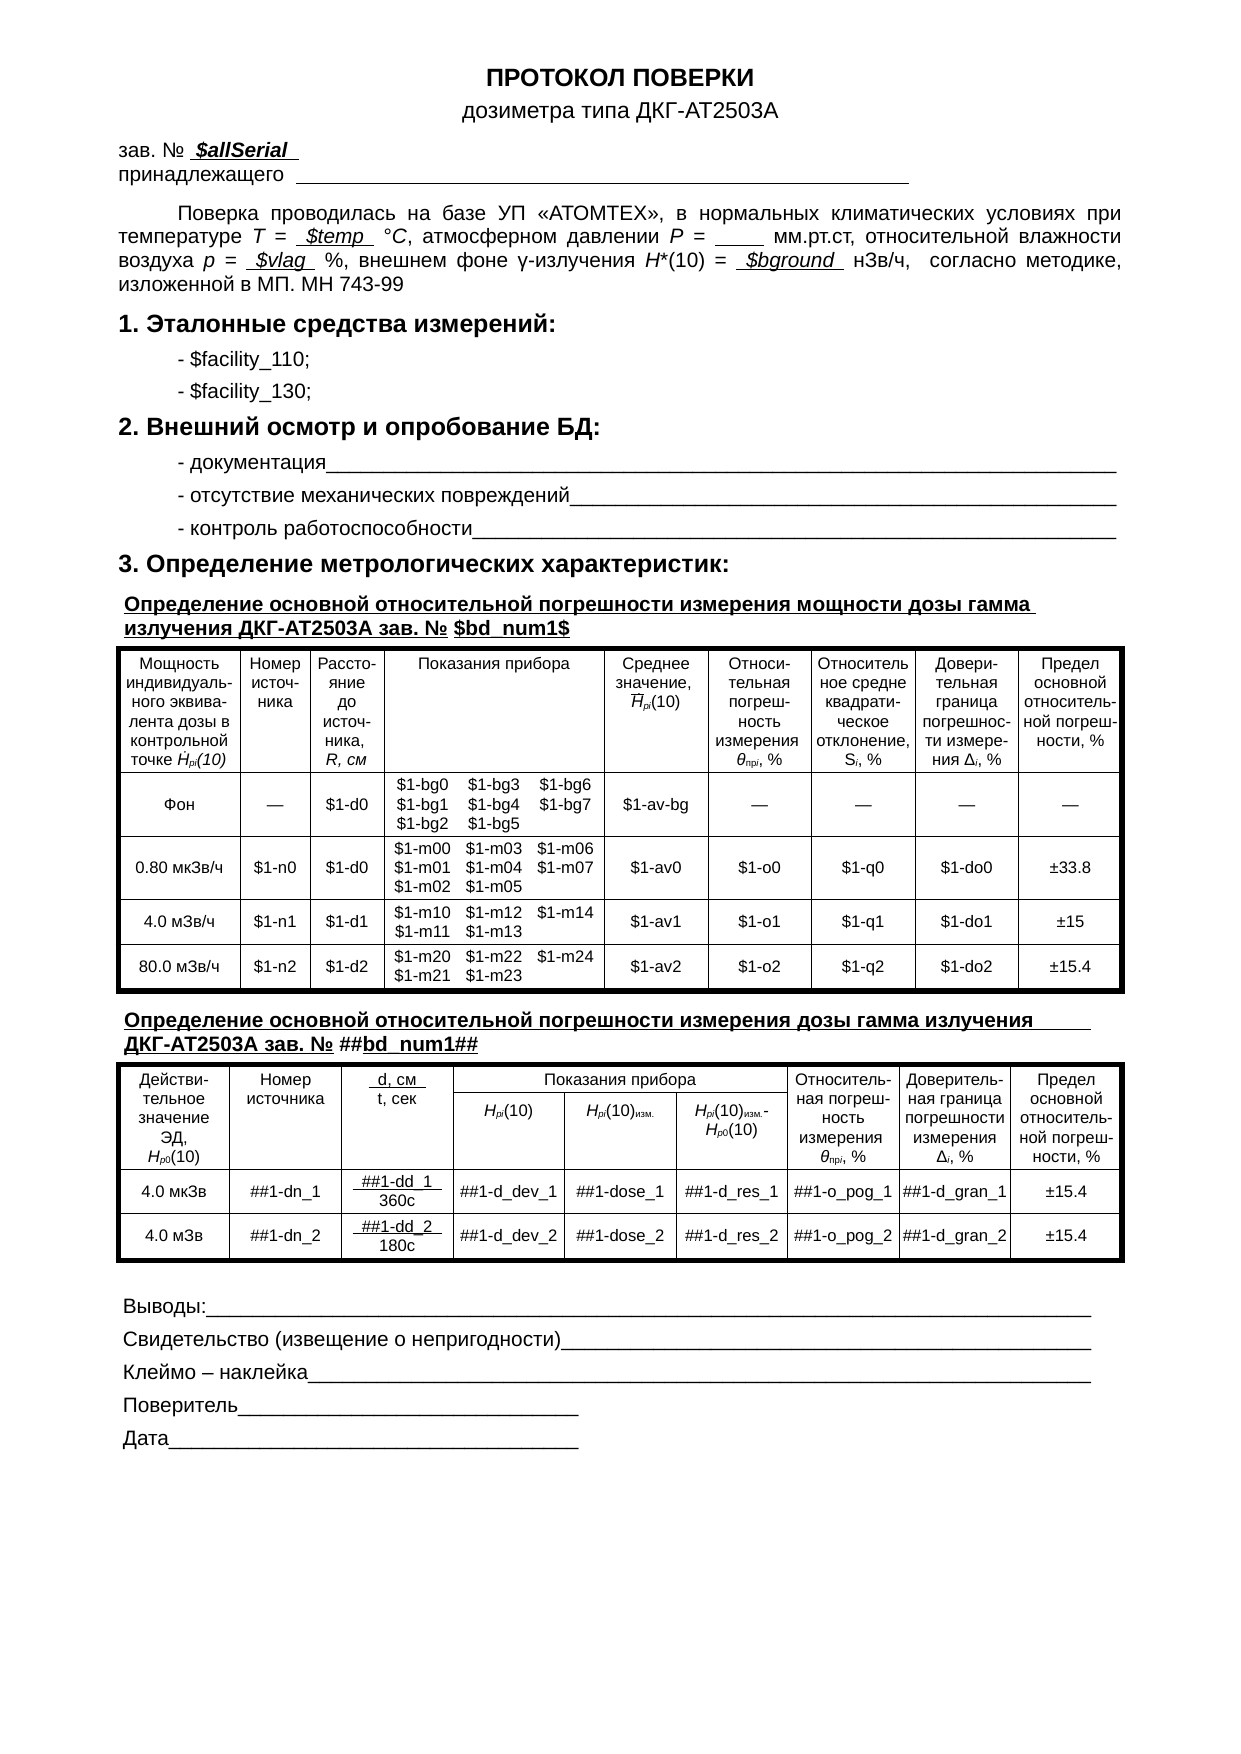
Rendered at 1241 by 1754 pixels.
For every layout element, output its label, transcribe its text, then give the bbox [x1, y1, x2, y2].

table_cell $1-av-bg [605, 773, 708, 836]
table_cell — [1019, 773, 1119, 836]
text - документация [118, 450, 1122, 474]
table_cell Hpi(10) [454, 1093, 564, 1169]
table_cell ##1-o_pog_2 [788, 1214, 899, 1258]
table_cell ±15.4 [1019, 945, 1119, 988]
text Поверка проводилась на базе УП «АТОМТЕХ», в нормальных климатических условиях при температуре Т = $temp °С, атмосферном давлении Р = мм.рт.ст, относительной влажности воздуха р = $vlag %, внешнем фоне γ-излучения H*(10) = $bground нЗв/ч, согласно методике, изложенной в МП. МН 743-99 [118, 200, 1122, 296]
table_cell ##1-d_res_2 [677, 1214, 787, 1258]
table_cell Среднее значение, Ḣpi(10) [605, 651, 708, 772]
table_cell $1-d2 [311, 945, 384, 988]
table_cell 80.0 мЗв/ч [121, 945, 240, 988]
table_cell $1-do1 [916, 900, 1018, 944]
table_cell $1-m00 $1-m01 $1-m02 $1-m03 $1-m04 $1-m05 $1-m06 $1-m07 [385, 837, 604, 899]
table_cell 4.0 мЗв/ч [121, 900, 240, 944]
table_cell $1-av2 [605, 945, 708, 988]
table_cell ##1-dn_2 [230, 1214, 341, 1258]
table_cell Hpi(10)изм.-Hp0(10) [677, 1093, 787, 1169]
table_cell Предел основной относитель-ной погреш-ности, % [1019, 651, 1119, 772]
table_cell Относительное средне квадрати-ческое отклонение, Si, % [812, 651, 915, 772]
text 2. Внешний осмотр и опробование БД: [118, 412, 1122, 441]
table_cell Действи-тельное значение ЭД, Hp0(10) [121, 1067, 229, 1169]
table_header Определение основной относительной погрешности измерения дозы гамма излучения ДКГ-АТ2503A зав. № ##bd_num1## [118, 994, 1122, 1062]
table_cell Показания прибора [385, 651, 604, 772]
table_cell ##1-dd_1 360c [342, 1170, 453, 1213]
table_cell $1-av0 [605, 837, 708, 899]
table_cell $1-q0 [812, 837, 915, 899]
table_cell $1-n0 [241, 837, 310, 899]
table_cell $1-d0 [311, 837, 384, 899]
text ПРОТОКОЛ ПОВЕРКИ [118, 62, 1122, 91]
table_cell $1-n2 [241, 945, 310, 988]
table_cell Дата [118, 1422, 1122, 1454]
table_cell — [709, 773, 811, 836]
table_cell $1-n1 [241, 900, 310, 944]
text 1. Эталонные средства измерений: [118, 309, 1122, 337]
table_cell Мощность индивидуаль-ного эквива-лента дозы в контрольной точке Ḣpi(10) [121, 651, 240, 772]
table_cell Клеймо – наклейка [118, 1356, 1122, 1389]
table_cell Hpi(10)изм. [565, 1093, 676, 1169]
table_cell ##1-d_dev_1 [454, 1170, 564, 1213]
table_cell Фон [121, 773, 240, 836]
text принадлежащего . . [118, 162, 1122, 186]
table_cell Поверитель [118, 1389, 1122, 1422]
table_cell Довери-тельная граница погрешнос-ти измере-ния Δi, % [916, 651, 1018, 772]
table_cell 0.80 мкЗв/ч [121, 837, 240, 899]
table_cell ##1-o_pog_1 [788, 1170, 899, 1213]
table_cell $1-do0 [916, 837, 1018, 899]
table_cell Номер источ-ника [241, 651, 310, 772]
table_cell ##1-d_res_1 [677, 1170, 787, 1213]
table_cell — [812, 773, 915, 836]
table_cell Показания прибора [454, 1067, 787, 1092]
table_cell ±15.4 [1011, 1214, 1119, 1258]
table_cell $1-m20 $1-m21 $1-m22 $1-m23 $1-m24 [385, 945, 604, 988]
table_cell $1-o0 [709, 837, 811, 899]
table_cell ±33.8 [1019, 837, 1119, 899]
table_cell ##1-dd_2 180c [342, 1214, 453, 1258]
table_cell d, см t, сек [342, 1067, 453, 1169]
table_cell 4.0 мЗв [121, 1214, 229, 1258]
table_cell Относи-тельная погреш-ность измерения θпрi, % [709, 651, 811, 772]
table_header Выводы: [118, 1290, 1122, 1323]
text - $facility_130; [118, 379, 1122, 403]
table_cell $1-av1 [605, 900, 708, 944]
table_cell ##1-d_gran_1 [900, 1170, 1010, 1213]
table_cell ±15 [1019, 900, 1119, 944]
table_cell Номер источника [230, 1067, 341, 1169]
table_header Определение основной относительной погрешности измерения мощности дозы гамма излучения ДКГ-АТ2503A зав. № $bd_num1$ [118, 578, 1122, 646]
table_cell $1-q1 [812, 900, 915, 944]
table_cell $1-do2 [916, 945, 1018, 988]
text - $facility_110; [118, 346, 1122, 370]
table_cell $1-o2 [709, 945, 811, 988]
table_cell ##1-dose_2 [565, 1214, 676, 1258]
table_cell $1-q2 [812, 945, 915, 988]
table_cell ##1-d_dev_2 [454, 1214, 564, 1258]
text 3. Определение метрологических характеристик: [118, 549, 1122, 577]
table_cell ##1-dose_1 [565, 1170, 676, 1213]
table_cell Относитель-ная погреш-ность измерения θпрi, % [788, 1067, 899, 1169]
table_cell $1-o1 [709, 900, 811, 944]
table_cell $1-d0 [311, 773, 384, 836]
table_cell Свидетельство (извещение о непригодности) [118, 1323, 1122, 1356]
table_cell 4.0 мкЗв [121, 1170, 229, 1213]
text зав. № $allSerial . [118, 138, 1122, 162]
table_cell Рассто-яние до источ-ника, R, см [311, 651, 384, 772]
table_cell Доверитель-ная граница погрешности измерения Δi, % [900, 1067, 1010, 1169]
text - отсутствие механических повреждений [118, 483, 1122, 507]
text - контроль работоспособности [118, 516, 1122, 540]
table_cell ##1-dn_1 [230, 1170, 341, 1213]
table_cell $1-m10 $1-m11 $1-m12 $1-m13 $1-m14 [385, 900, 604, 944]
table_cell Предел основной относитель-ной погреш-ности, % [1011, 1067, 1119, 1169]
table_cell ±15.4 [1011, 1170, 1119, 1213]
table_cell $1-d1 [311, 900, 384, 944]
table_cell — [241, 773, 310, 836]
table_cell $1-bg0 $1-bg1 $1-bg2 $1-bg3 $1-bg4 $1-bg5 $1-bg6 $1-bg7 [385, 773, 604, 836]
table_cell ##1-d_gran_2 [900, 1214, 1010, 1258]
text дозиметра типа ДКГ-АТ2503A [118, 97, 1122, 124]
table_cell — [916, 773, 1018, 836]
